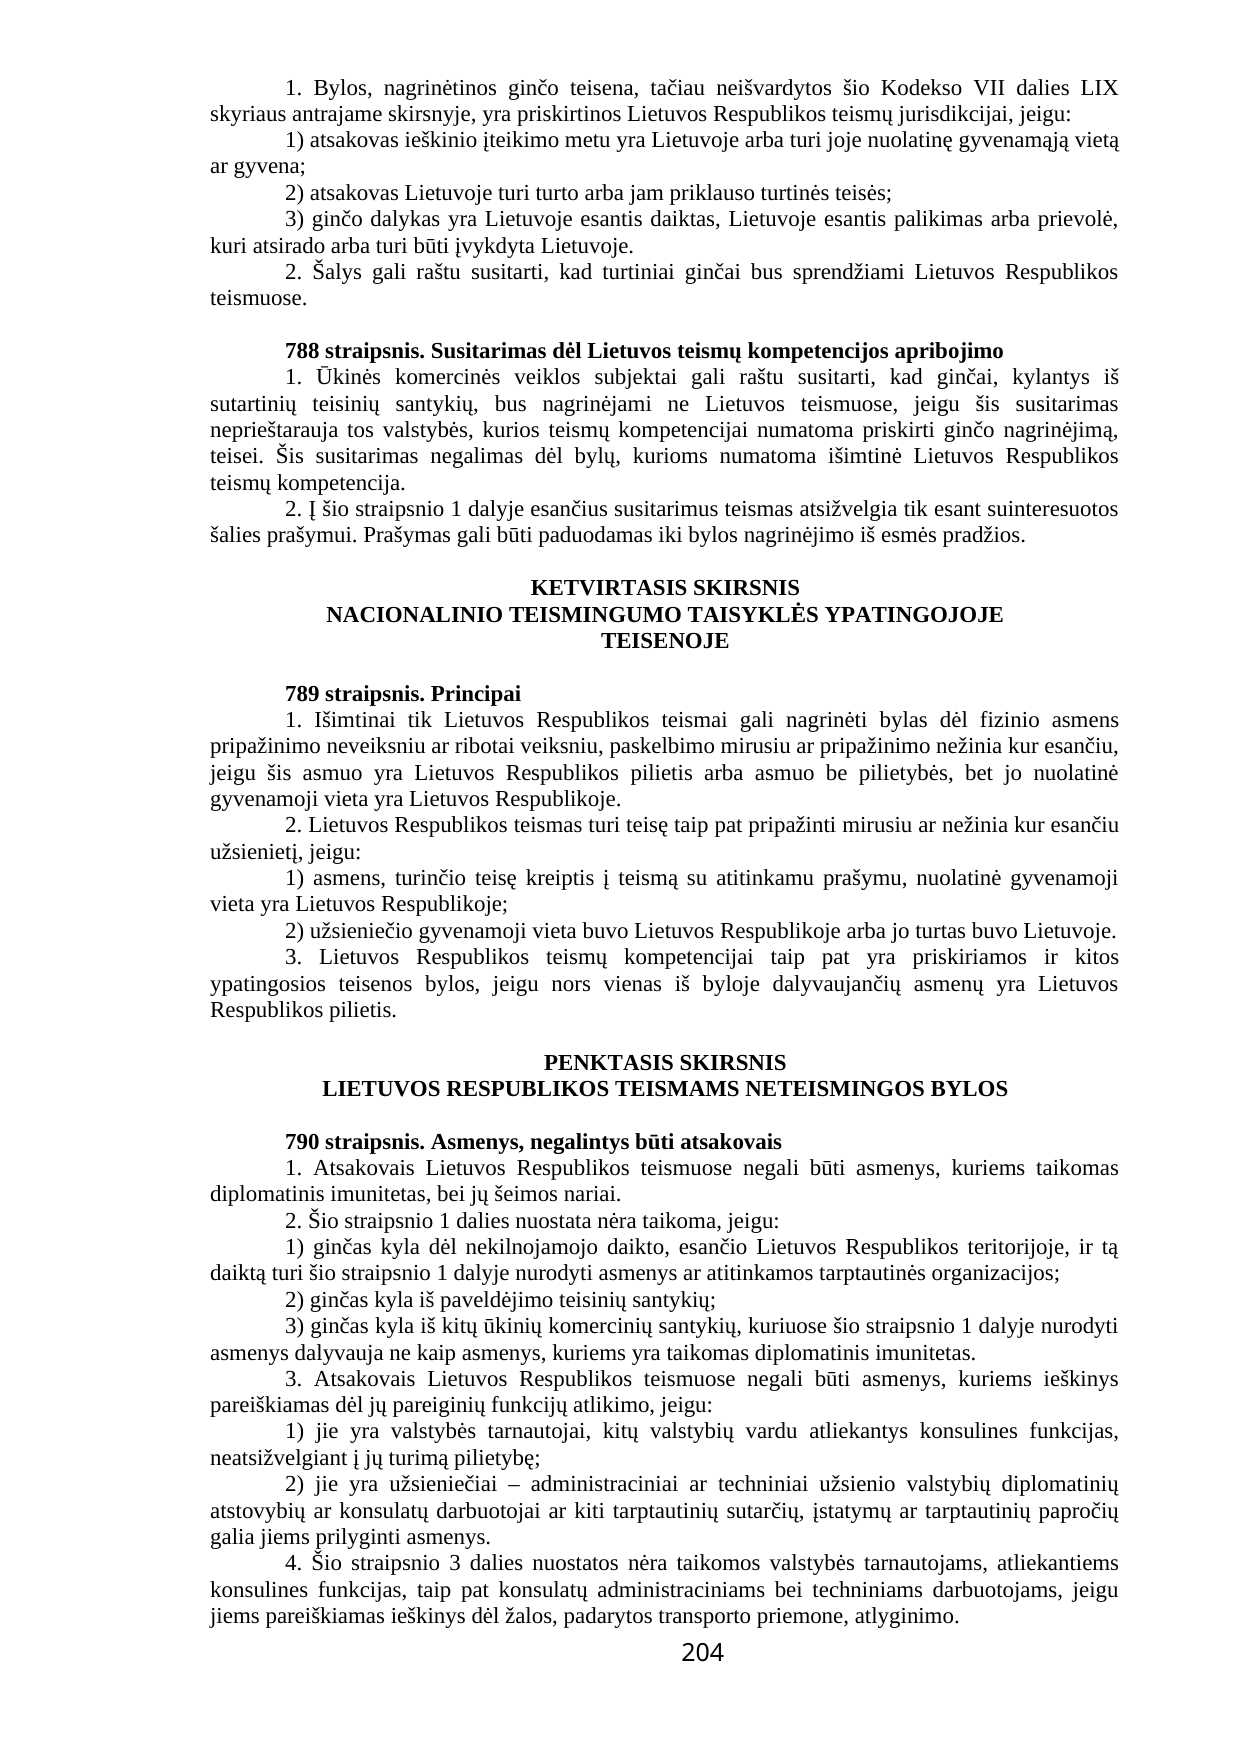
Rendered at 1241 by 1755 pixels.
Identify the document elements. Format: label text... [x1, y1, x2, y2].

text 789 straipsnis. Principai [210, 680, 1120, 706]
text 3. Lietuvos Respublikos teismų kompetencijai taip pat yra priskiriamos ir kitos ypatingosios teisenos bylos, jeigu nors vienas iš byloje dalyvaujančių asmenų yra Lietuvos Respublikos pilietis. [210, 943, 1120, 1022]
text 3) ginčo dalykas yra Lietuvoje esantis daiktas, Lietuvoje esantis palikimas arba prievolė, kuri atsirado arba turi būti įvykdyta Lietuvoje. [210, 205, 1120, 258]
text 3. Atsakovais Lietuvos Respublikos teismuose negali būti asmenys, kuriems ieškinys pareiškiamas dėl jų pareiginių funkcijų atlikimo, jeigu: [210, 1365, 1120, 1418]
subtitle Lietuvos Respublikos teismams Neteismingos bylos [210, 1075, 1120, 1101]
text 2. Šio straipsnio 1 dalies nuostata nėra taikoma, jeigu: [210, 1207, 1120, 1233]
text 4. Šio straipsnio 3 dalies nuostatos nėra taikomos valstybės tarnautojams, atliekantiems konsulines funkcijas, taip pat konsulatų administraciniams bei techniniams darbuotojams, jeigu jiems pareiškiamas ieškinys dėl žalos, padarytos transporto priemone, atlyginimo. [210, 1549, 1120, 1628]
text 2) užsieniečio gyvenamoji vieta buvo Lietuvos Respublikoje arba jo turtas buvo Lietuvoje. [210, 917, 1120, 943]
text 1. Atsakovais Lietuvos Respublikos teismuose negali būti asmenys, kuriems taikomas diplomatinis imunitetas, bei jų šeimos nariai. [210, 1154, 1120, 1207]
text 2. Į šio straipsnio 1 dalyje esančius susitarimus teismas atsižvelgia tik esant suinteresuotos šalies prašymui. Prašymas gali būti paduodamas iki bylos nagrinėjimo iš esmės pradžios. [210, 495, 1120, 548]
text 790 straipsnis. Asmenys, negalintys būti atsakovais [210, 1128, 1120, 1154]
text 3) ginčas kyla iš kitų ūkinių komercinių santykių, kuriuose šio straipsnio 1 dalyje nurodyti asmenys dalyvauja ne kaip asmenys, kuriems yra taikomas diplomatinis imunitetas. [210, 1312, 1120, 1365]
text 2) jie yra užsieniečiai – administraciniai ar techniniai užsienio valstybių diplomatinių atstovybių ar konsulatų darbuotojai ar kiti tarptautinių sutarčių, įstatymų ar tarptautinių papročių galia jiems prilyginti asmenys. [210, 1470, 1120, 1549]
text 2) ginčas kyla iš paveldėjimo teisinių santykių; [210, 1286, 1120, 1312]
subtitle Ketvirtasis skirsnis [210, 574, 1120, 601]
text 1. Bylos, nagrinėtinos ginčo teisena, tačiau neišvardytos šio Kodekso VII dalies LIX skyriaus antrajame skirsnyje, yra priskirtinos Lietuvos Respublikos teismų jurisdikcijai, jeigu: [210, 73, 1120, 126]
text Nacionalinio teismingumo taisyklės ypatingojoje [210, 601, 1120, 627]
text 2) atsakovas Lietuvoje turi turto arba jam priklauso turtinės teisės; [210, 179, 1120, 205]
text 1. Išimtinai tik Lietuvos Respublikos teismai gali nagrinėti bylas dėl fizinio asmens pripažinimo neveiksniu ar ribotai veiksniu, paskelbimo mirusiu ar pripažinimo nežinia kur esančiu, jeigu šis asmuo yra Lietuvos Respublikos pilietis arba asmuo be pilietybės, bet jo nuolatinė gyvenamoji vieta yra Lietuvos Respublikoje. [210, 706, 1120, 811]
text 788 straipsnis. Susitarimas dėl Lietuvos teismų kompetencijos apribojimo [210, 337, 1120, 363]
subtitle Penktasis skirsnis [210, 1049, 1120, 1075]
text 1. Ūkinės komercinės veiklos subjektai gali raštu susitarti, kad ginčai, kylantys iš sutartinių teisinių santykių, bus nagrinėjami ne Lietuvos teismuose, jeigu šis susitarimas neprieštarauja tos valstybės, kurios teismų kompetencijai numatoma priskirti ginčo nagrinėjimą, teisei. Šis susitarimas negalimas dėl bylų, kurioms numatoma išimtinė Lietuvos Respublikos teismų kompetencija. [210, 363, 1120, 495]
text 1) ginčas kyla dėl nekilnojamojo daikto, esančio Lietuvos Respublikos teritorijoje, ir tą daiktą turi šio straipsnio 1 dalyje nurodyti asmenys ar atitinkamos tarptautinės organizacijos; [210, 1233, 1120, 1286]
text teisenoje [210, 627, 1120, 653]
text 1) atsakovas ieškinio įteikimo metu yra Lietuvoje arba turi joje nuolatinę gyvenamąją vietą ar gyvena; [210, 126, 1120, 179]
text 2. Šalys gali raštu susitarti, kad turtiniai ginčai bus sprendžiami Lietuvos Respublikos teismuose. [210, 258, 1120, 311]
text 1) asmens, turinčio teisę kreiptis į teismą su atitinkamu prašymu, nuolatinė gyvenamoji vieta yra Lietuvos Respublikoje; [210, 864, 1120, 917]
text 1) jie yra valstybės tarnautojai, kitų valstybių vardu atliekantys konsulines funkcijas, neatsižvelgiant į jų turimą pilietybę; [210, 1418, 1120, 1470]
text 2. Lietuvos Respublikos teismas turi teisę taip pat pripažinti mirusiu ar nežinia kur esančiu užsienietį, jeigu: [210, 811, 1120, 864]
